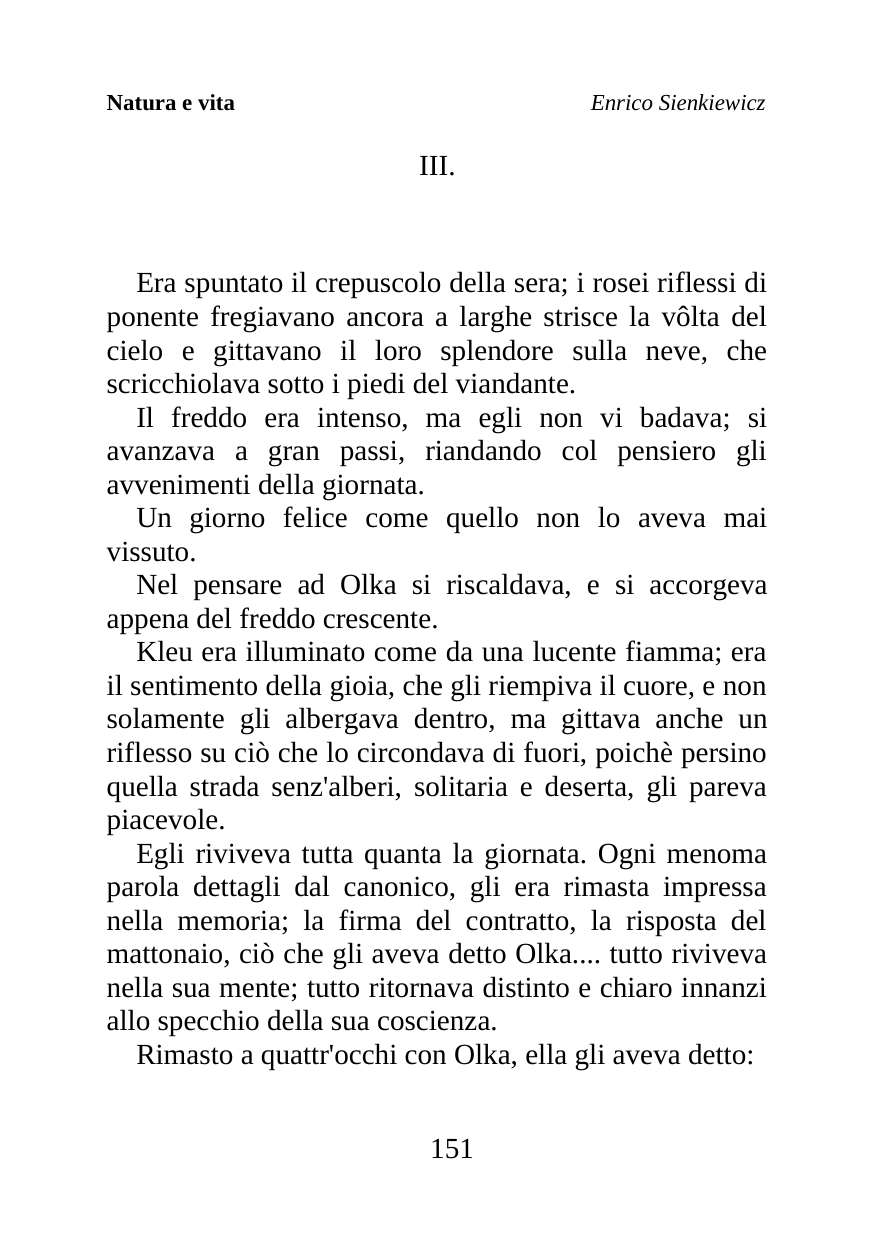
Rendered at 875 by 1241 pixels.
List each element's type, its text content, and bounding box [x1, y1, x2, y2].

text Era spuntato il crepuscolo della sera; i rosei riflessi di ponente fregiavano ancora a larghe strisce la vôlta del cielo e gittavano il loro splendore sulla neve, che scricchiolava sotto i piedi del viandante. [106, 266, 768, 400]
text Il freddo era intenso, ma egli non vi badava; si avanzava a gran passi, riandando col pensiero gli avvenimenti della giornata. [106, 400, 768, 500]
subtitle III. [106, 148, 768, 182]
text Rimasto a quattr'occhi con Olka, ella gli aveva detto: [106, 1037, 768, 1071]
text Nel pensare ad Olka si riscaldava, e si accorgeva appena del freddo crescente. [106, 567, 768, 634]
text Egli riviveva tutta quanta la giornata. Ogni menoma parola dettagli dal canonico, gli era rimasta impressa nella memoria; la firma del contratto, la risposta del mattonaio, ciò che gli aveva detto Olka.... tutto riviveva nella sua mente; tutto ritornava distinto e chiaro innanzi allo specchio della sua coscienza. [106, 836, 768, 1037]
text Kleu era illuminato come da una lucente fiamma; era il sentimento della gioia, che gli riempiva il cuore, e non solamente gli albergava dentro, ma gittava anche un riflesso su ciò che lo circondava di fuori, poichè persino quella strada senz'alberi, solitaria e deserta, gli pareva piacevole. [106, 634, 768, 836]
text Un giorno felice come quello non lo aveva mai vissuto. [106, 500, 768, 567]
